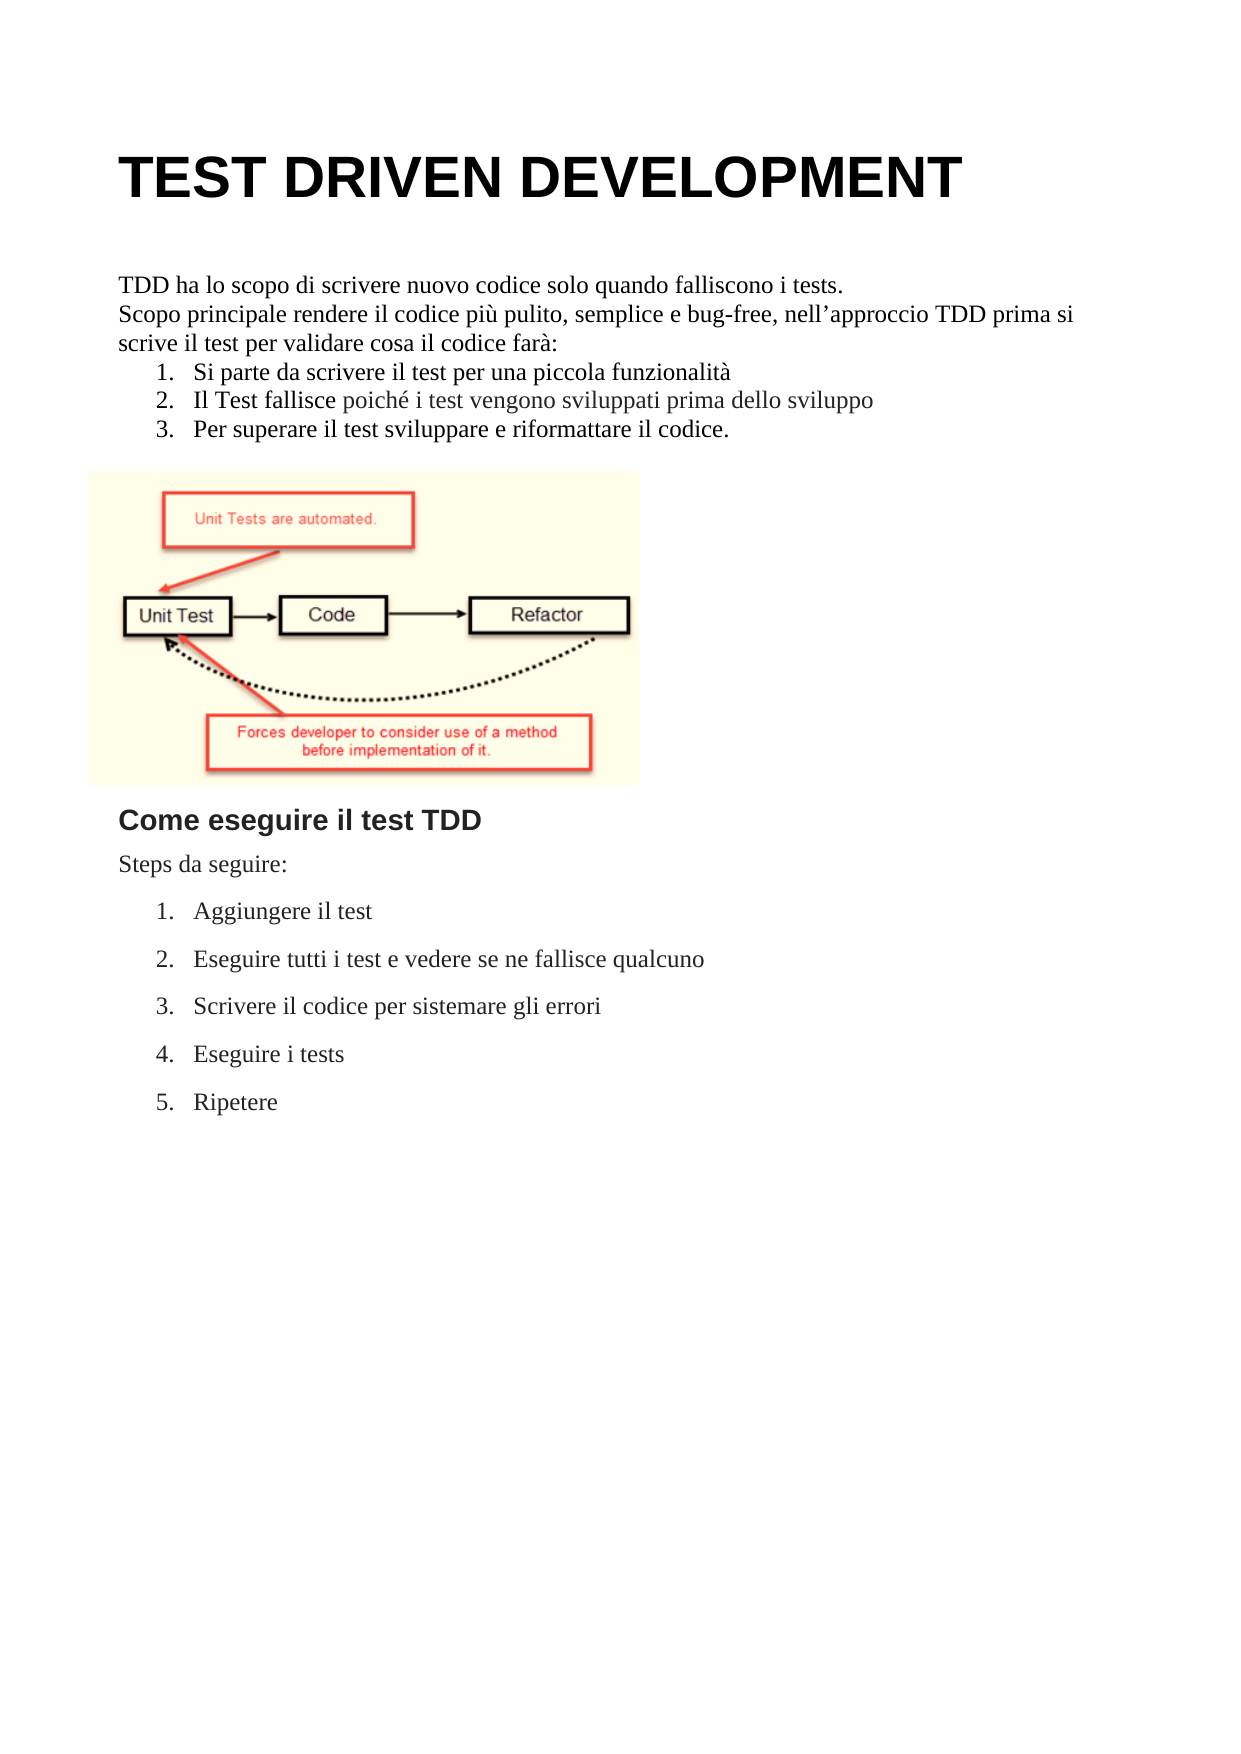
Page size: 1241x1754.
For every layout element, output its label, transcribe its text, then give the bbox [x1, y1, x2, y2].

list Il Test fallisce poiché i test vengono sviluppati prima dello sviluppo [156, 385, 1122, 414]
list Ripetere [156, 1087, 1122, 1115]
list Eseguire tutti i test e vedere se ne fallisce qualcuno [156, 944, 1122, 973]
text Scopo principale rendere il codice più pulito, semplice e bug-free, nell’approccio TDD prima si scrive il test per validare cosa il codice farà: [118, 299, 1122, 357]
list Si parte da scrivere il test per una piccola funzionalità [156, 357, 1122, 385]
title TEST DRIVEN DEVELOPMENT [118, 143, 1122, 210]
picture [88, 471, 640, 785]
text TDD ha lo scopo di scrivere nuovo codice solo quando falliscono i tests. [118, 270, 1122, 299]
list Per superare il test sviluppare e riformattare il codice. [156, 414, 1122, 443]
subtitle Come eseguire il test TDD [118, 802, 1122, 836]
list Scrivere il codice per sistemare gli errori [156, 991, 1122, 1020]
text Steps da seguire: [118, 849, 1122, 877]
list Aggiungere il test [156, 896, 1122, 925]
list Eseguire i tests [156, 1039, 1122, 1068]
